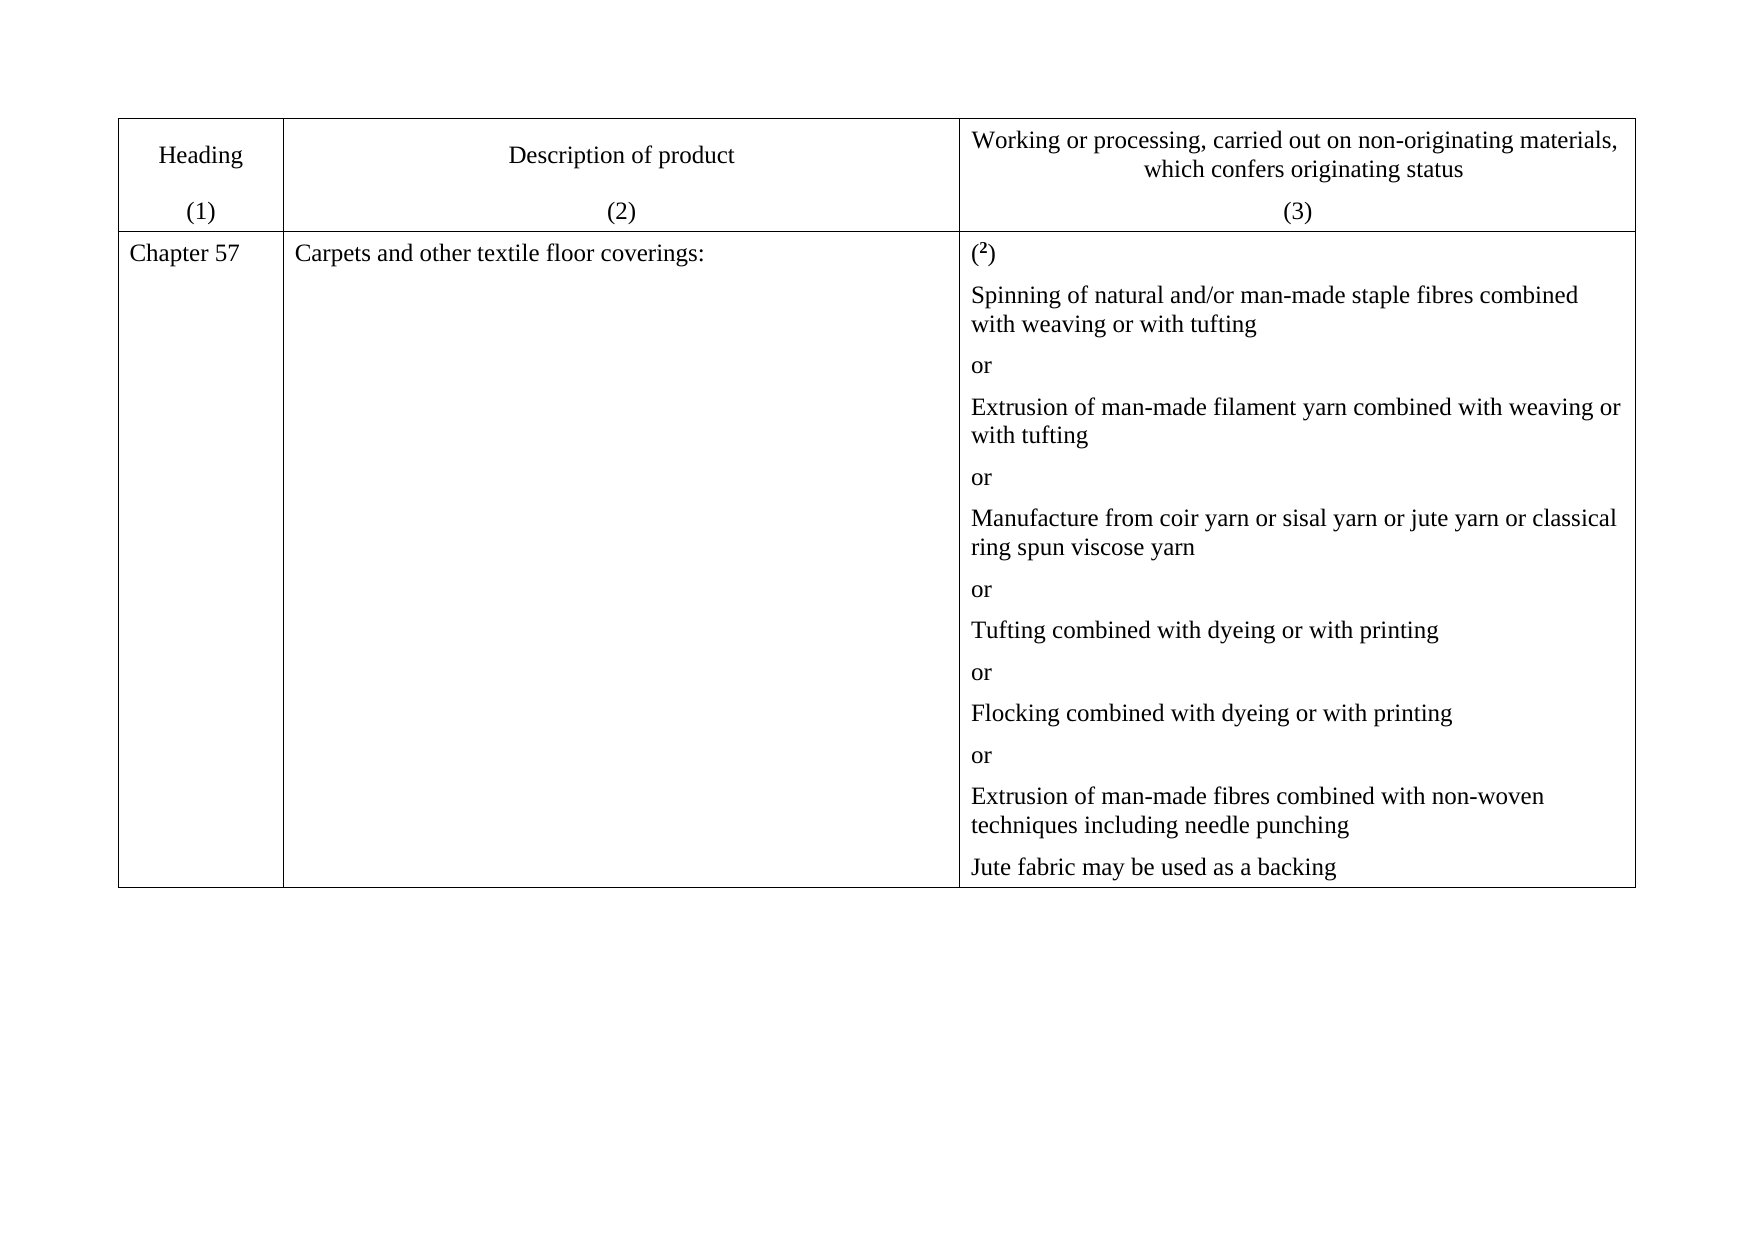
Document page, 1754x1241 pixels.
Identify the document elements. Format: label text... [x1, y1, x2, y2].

table_header Description of product [284, 119, 959, 189]
table_cell (2) [284, 190, 959, 231]
table_cell Chapter 57 [119, 232, 283, 887]
table_header Heading [119, 119, 283, 189]
table_cell (3) [960, 190, 1635, 231]
table_cell Carpets and other textile floor coverings: [284, 232, 959, 887]
table_cell (2) Spinning of natural and/or man-made staple fibres combined with weaving or with tufting or Extrusion of man-made filament yarn combined with weaving or with tufting or Manufacture from coir yarn or sisal yarn or jute yarn or classical ring spun viscose yarn or Tufting combined with dyeing or with printing or Flocking combined with dyeing or with printing or Extrusion of man-made fibres combined with non-woven techniques including needle punching Jute fabric may be used as a backing [960, 232, 1635, 887]
table_cell (1) [119, 190, 283, 231]
table_header Working or processing, carried out on non‑originating materials, which confers originating status [960, 119, 1635, 189]
